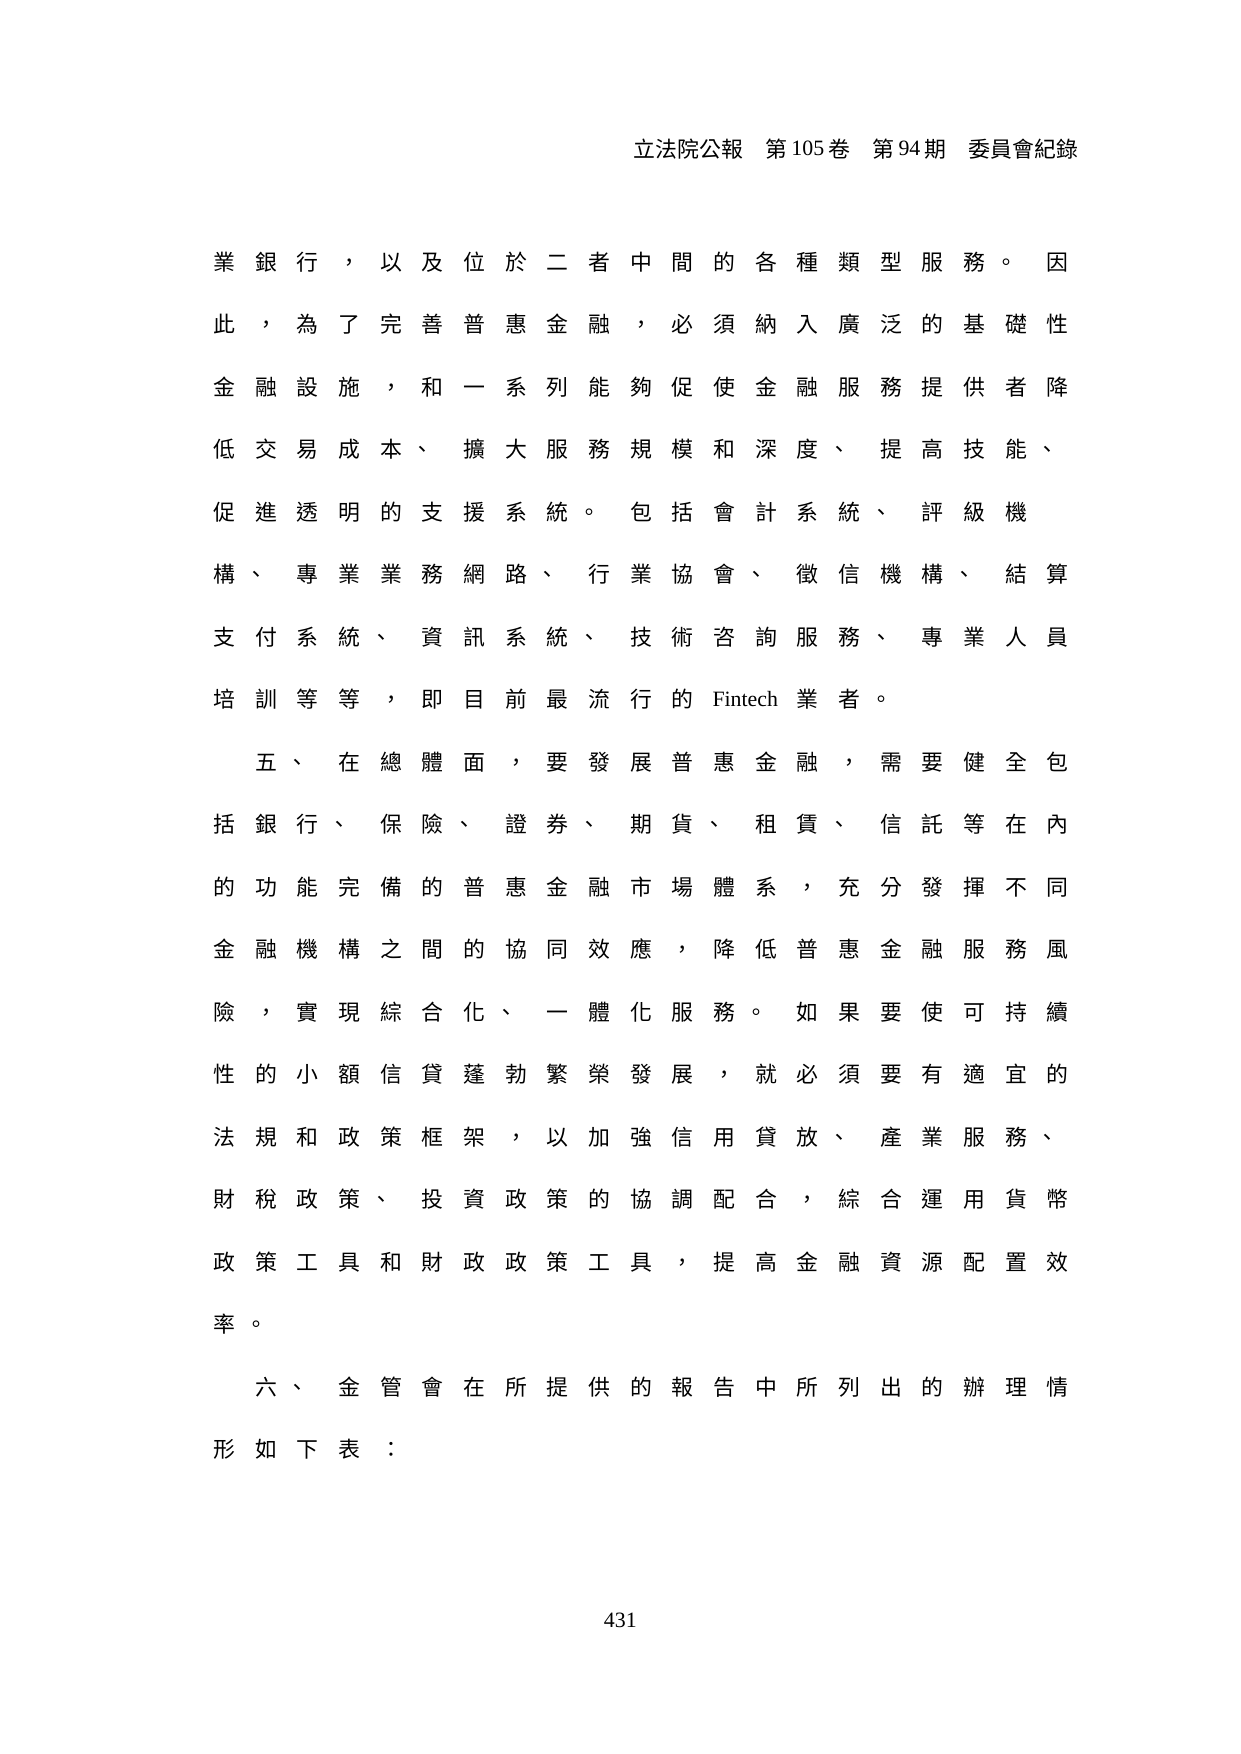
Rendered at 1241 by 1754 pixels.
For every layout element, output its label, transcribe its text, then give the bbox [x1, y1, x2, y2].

text 五、在總體面，要發展普惠金融，需要健全包括銀行、保險、證券、期貨、租賃、信託等在內的功能完備的普惠金融市場體系，充分發揮不同金融機構之間的協同效應，降低普惠金融服務風險，實現綜合化、一體化服務。如果要使可持續性的小額信貸蓬勃繁榮發展，就必須要有適宜的法規和政策框架，以加強信用貸放、產業服務、財稅政策、投資政策的協調配合，綜合運用貨幣政策工具和財政政策工具，提高金融資源配置效率。 [184, 719, 1078, 1344]
text 六、金管會在所提供的報告中所列出的辦理情形如下表： [184, 1344, 1078, 1469]
text 業銀行，以及位於二者中間的各種類型服務。因此，為了完善普惠金融，必須納入廣泛的基礎性金融設施，和一系列能夠促使金融服務提供者降低交易成本、擴大服務規模和深度、提高技能、促進透明的支援系統。包括會計系統、評級機構、專業業務網路、行業協會、徵信機構、結算支付系統、資訊系統、技術咨詢服務、專業人員培訓等等，即目前最流行的Fintech業者。 [184, 219, 1078, 719]
